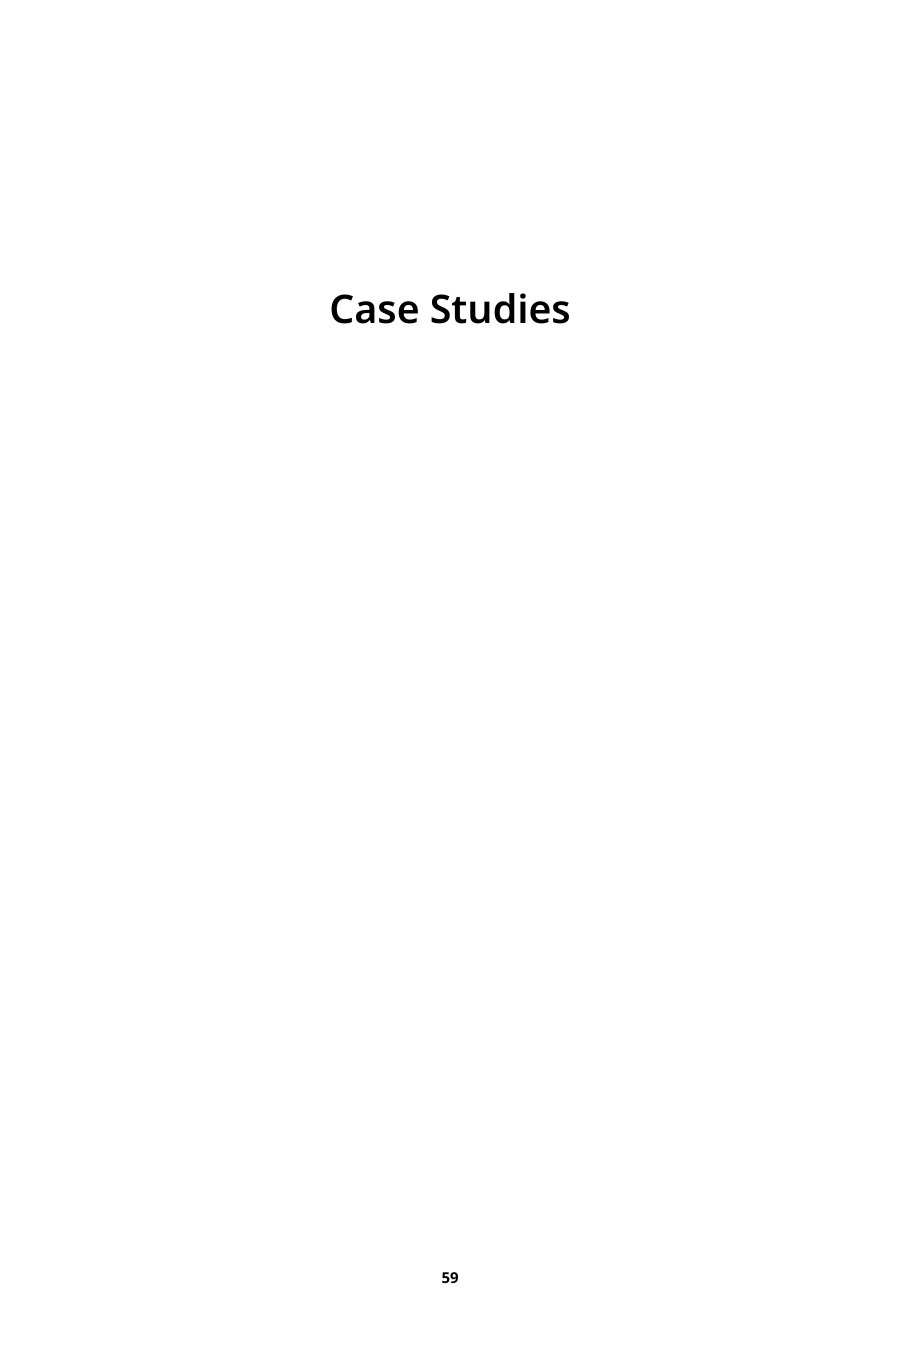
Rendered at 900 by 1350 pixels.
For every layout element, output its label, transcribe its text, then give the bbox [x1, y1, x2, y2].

subtitle Case Studies [127, 287, 772, 333]
